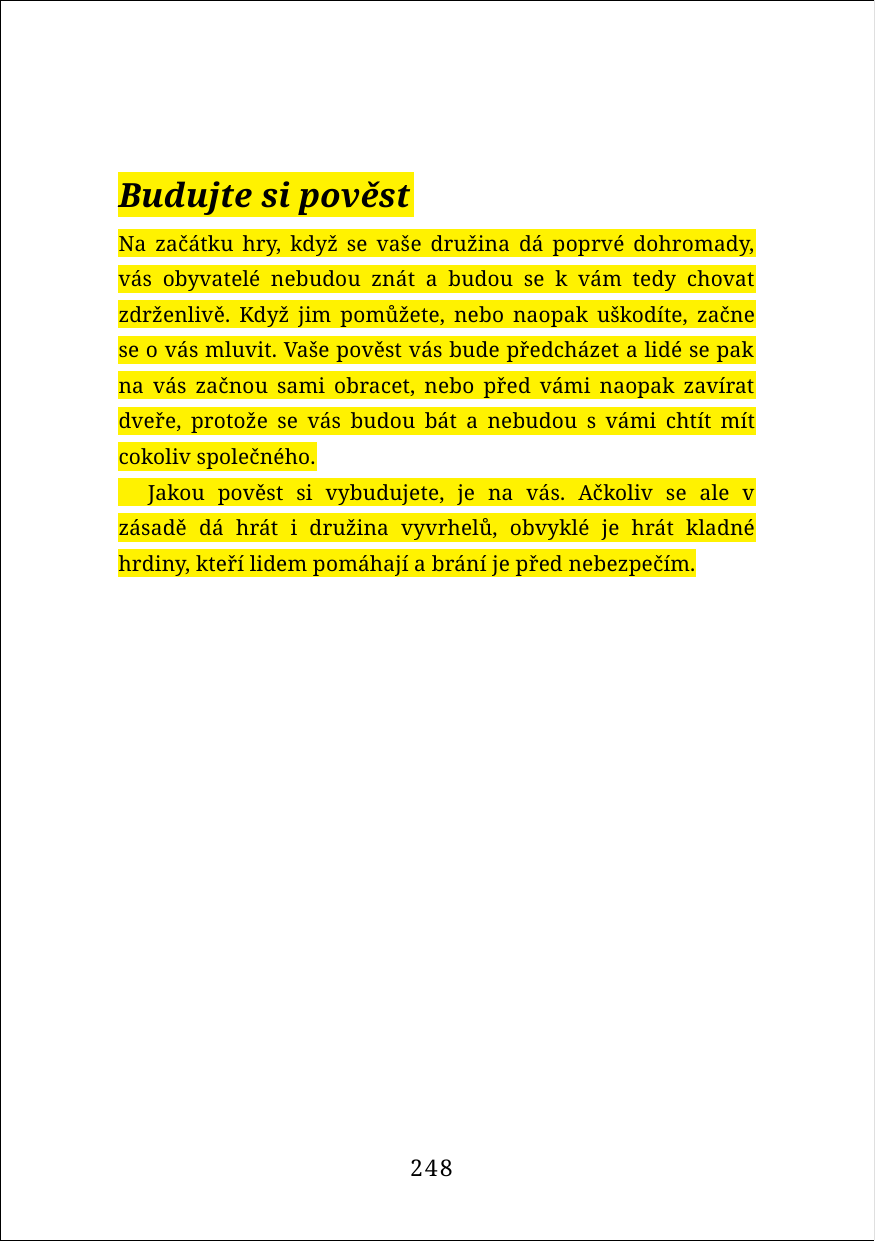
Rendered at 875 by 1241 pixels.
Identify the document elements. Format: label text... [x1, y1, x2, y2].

subtitle Budujte si pověst [118, 172, 756, 217]
text Na začátku hry, když se vaše družina dá poprvé dohromady, vás obyvatelé nebudou znát a budou se k vám tedy chovat zdrženlivě. Když jim pomůžete, nebo naopak uškodíte, začne se o vás mluvit. Vaše pověst vás bude předcházet a lidé se pak na vás začnou sami obracet, nebo před vámi naopak zavírat dveře, protože se vás budou bát a nebudou s vámi chtít mít cokoliv společného. Jakou pověst si vybudujete, je na vás. Ačkoliv se ale v zásadě dá hrát i družina vyvrhelů, obvyklé je hrát kladné hrdiny, kteří lidem pomáhají a brání je před nebezpečím. [118, 229, 756, 577]
